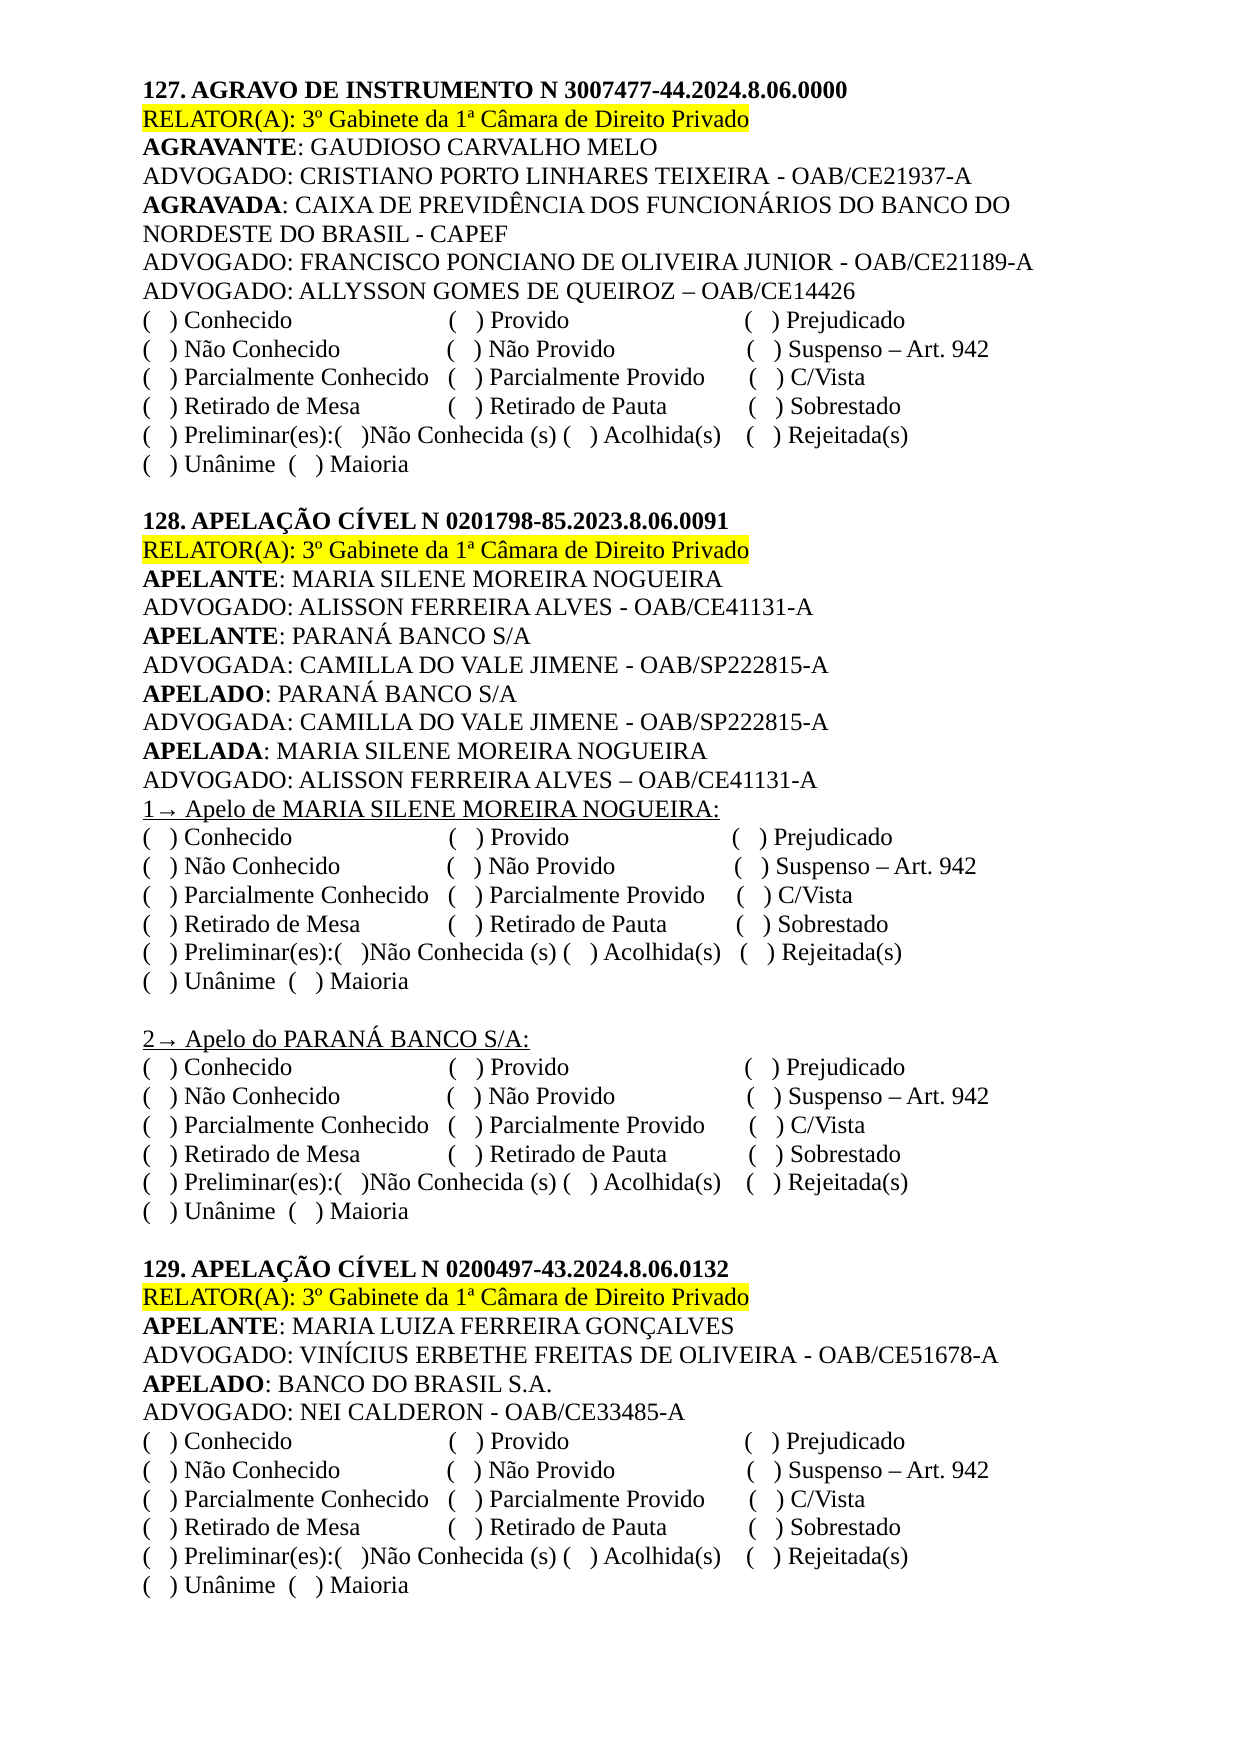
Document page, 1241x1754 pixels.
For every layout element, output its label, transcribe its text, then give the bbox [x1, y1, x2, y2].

text ( ) Não Conhecido ( ) Não Provido ( ) Suspenso – Art. 942 [142, 1081, 1158, 1110]
text ( ) Preliminar(es):( )Não Conhecida (s) ( ) Acolhida(s) ( ) Rejeitada(s) [142, 420, 1158, 449]
text ( ) Não Conhecido ( ) Não Provido ( ) Suspenso – Art. 942 [142, 334, 1158, 362]
text ( ) Preliminar(es):( )Não Conhecida (s) ( ) Acolhida(s) ( ) Rejeitada(s) [142, 937, 1158, 966]
text ( ) Parcialmente Conhecido ( ) Parcialmente Provido ( ) C/Vista [142, 1484, 1158, 1512]
text ( ) Retirado de Mesa ( ) Retirado de Pauta ( ) Sobrestado [142, 1512, 1158, 1541]
text ( ) Conhecido ( ) Provido ( ) Prejudicado [142, 822, 1141, 851]
text ( ) Preliminar(es):( )Não Conhecida (s) ( ) Acolhida(s) ( ) Rejeitada(s) [142, 1167, 1158, 1196]
text ( ) Parcialmente Conhecido ( ) Parcialmente Provido ( ) C/Vista [142, 880, 1158, 909]
text ( ) Unânime ( ) Maioria 129. APELAÇÃO CÍVEL N 0200497-43.2024.8.06.0132 RELATOR(A): 3º Gabinete da 1ª Câmara de Direito Privado APELANTE: MARIA LUIZA FERREIRA GONÇALVES ADVOGADO: VINÍCIUS ERBETHE FREITAS DE OLIVEIRA - OAB/CE51678-A APELADO: BANCO DO BRASIL S.A. ADVOGADO: NEI CALDERON - OAB/CE33485-A ( ) Conhecido ( ) Provido ( ) Prejudicado [142, 1196, 1141, 1455]
text ( ) Unânime ( ) Maioria [142, 1570, 1141, 1627]
text ( ) Unânime ( ) Maioria [142, 966, 1158, 995]
text ADVOGADA: CAMILLA DO VALE JIMENE - OAB/SP222815-A APELADA: MARIA SILENE MOREIRA NOGUEIRA ADVOGADO: ALISSON FERREIRA ALVES – OAB/CE41131-A [142, 707, 1141, 794]
text ( ) Parcialmente Conhecido ( ) Parcialmente Provido ( ) C/Vista [142, 1110, 1158, 1139]
text 127. AGRAVO DE INSTRUMENTO N 3007477-44.2024.8.06.0000 RELATOR(A): 3º Gabinete da 1ª Câmara de Direito Privado AGRAVANTE: GAUDIOSO CARVALHO MELO ADVOGADO: CRISTIANO PORTO LINHARES TEIXEIRA - OAB/CE21937-A AGRAVADA: CAIXA DE PREVIDÊNCIA DOS FUNCIONÁRIOS DO BANCO DO NORDESTE DO BRASIL - CAPEF ADVOGADO: FRANCISCO PONCIANO DE OLIVEIRA JUNIOR - OAB/CE21189-A ADVOGADO: ALLYSSON GOMES DE QUEIROZ – OAB/CE14426 [142, 75, 1141, 305]
text ( ) Preliminar(es):( )Não Conhecida (s) ( ) Acolhida(s) ( ) Rejeitada(s) [142, 1541, 1158, 1570]
text ( ) Conhecido ( ) Provido ( ) Prejudicado [142, 1052, 1141, 1081]
text ( ) Não Conhecido ( ) Não Provido ( ) Suspenso – Art. 942 [142, 851, 1158, 880]
text ( ) Retirado de Mesa ( ) Retirado de Pauta ( ) Sobrestado [142, 909, 1158, 937]
text ( ) Unânime ( ) Maioria 128. APELAÇÃO CÍVEL N 0201798-85.2023.8.06.0091 RELATOR(A): 3º Gabinete da 1ª Câmara de Direito Privado APELANTE: MARIA SILENE MOREIRA NOGUEIRA ADVOGADO: ALISSON FERREIRA ALVES - OAB/CE41131-A APELANTE: PARANÁ BANCO S/A ADVOGADA: CAMILLA DO VALE JIMENE - OAB/SP222815-A APELADO: PARANÁ BANCO S/A [142, 449, 1141, 707]
text 2→ Apelo do PARANÁ BANCO S/A: [142, 1024, 1141, 1052]
text 1→ Apelo de MARIA SILENE MOREIRA NOGUEIRA: [142, 794, 1141, 822]
text ( ) Retirado de Mesa ( ) Retirado de Pauta ( ) Sobrestado [142, 1139, 1158, 1167]
text ( ) Não Conhecido ( ) Não Provido ( ) Suspenso – Art. 942 [142, 1455, 1158, 1484]
text ( ) Retirado de Mesa ( ) Retirado de Pauta ( ) Sobrestado [142, 391, 1158, 420]
text ( ) Conhecido ( ) Provido ( ) Prejudicado [142, 305, 1141, 334]
text ( ) Parcialmente Conhecido ( ) Parcialmente Provido ( ) C/Vista [142, 362, 1158, 391]
